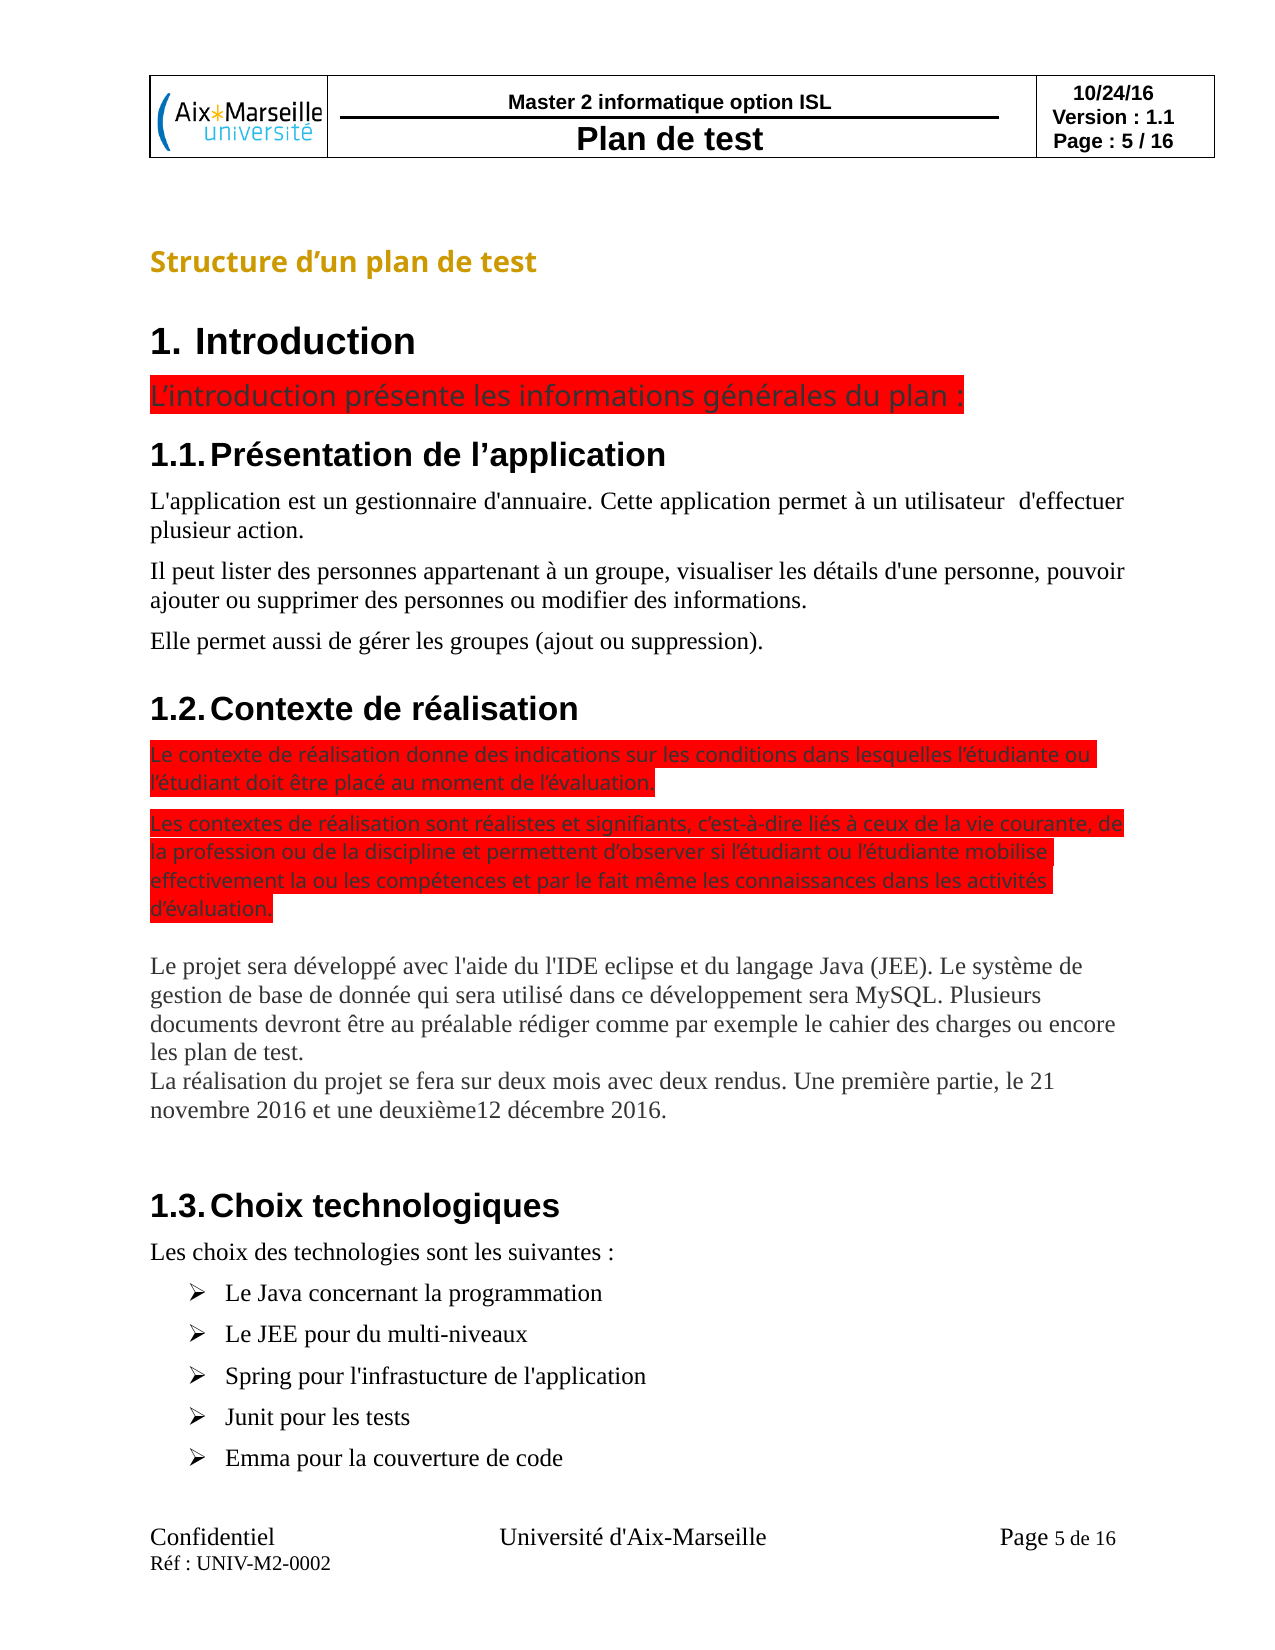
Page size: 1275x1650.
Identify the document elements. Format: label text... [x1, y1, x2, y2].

subtitle Présentation de l’application [150, 435, 1125, 474]
list Le Java concernant la programmation [187, 1278, 1125, 1307]
text L'application est un gestionnaire d'annuaire. Cette application permet à un utilisateur d'effectuer plusieur action. [150, 486, 1125, 544]
text Elle permet aussi de gérer les groupes (ajout ou suppression). [150, 626, 1125, 655]
text L’introduction présente les informations générales du plan : [150, 375, 1125, 414]
subtitle Structure d’un plan de test [150, 241, 1125, 281]
list Spring pour l'infrastucture de l'application [187, 1361, 1125, 1389]
subtitle Contexte de réalisation [150, 688, 1125, 727]
text Il peut lister des personnes appartenant à un groupe, visualiser les détails d'une personne, pouvoir ajouter ou supprimer des personnes ou modifier des informations. [150, 556, 1125, 614]
list Le JEE pour du multi-niveaux [187, 1319, 1125, 1348]
text La réalisation du projet se fera sur deux mois avec deux rendus. Une première partie, le 21 novembre 2016 et une deuxième12 décembre 2016. [150, 1066, 1125, 1124]
text Le contexte de réalisation donne des indications sur les conditions dans lesquelles l’étudiante ou l’étudiant doit être placé au moment de l’évaluation. [150, 740, 1125, 797]
subtitle Introduction [150, 319, 1125, 362]
subtitle Choix technologiques [150, 1186, 1125, 1224]
picture [157, 93, 322, 151]
list Emma pour la couverture de code [187, 1443, 1125, 1472]
text Le projet sera développé avec l'aide du l'IDE eclipse et du langage Java (JEE). Le système de gestion de base de donnée qui sera utilisé dans ce développement sera MySQL. Plusieurs documents devront être au préalable rédiger comme par exemple le cahier des charges ou encore les plan de test. [150, 951, 1125, 1066]
list Junit pour les tests [187, 1402, 1125, 1431]
text Les choix des technologies sont les suivantes : [150, 1237, 1125, 1266]
text Les contextes de réalisation sont réalistes et signifiants, c’est-à-dire liés à ceux de la vie courante, de la profession ou de la discipline et permettent d’observer si l’étudiant ou l’étudiante mobilise effectivement la ou les compétences et par le fait même les connaissances dans les activités d’évaluation. [150, 809, 1125, 923]
